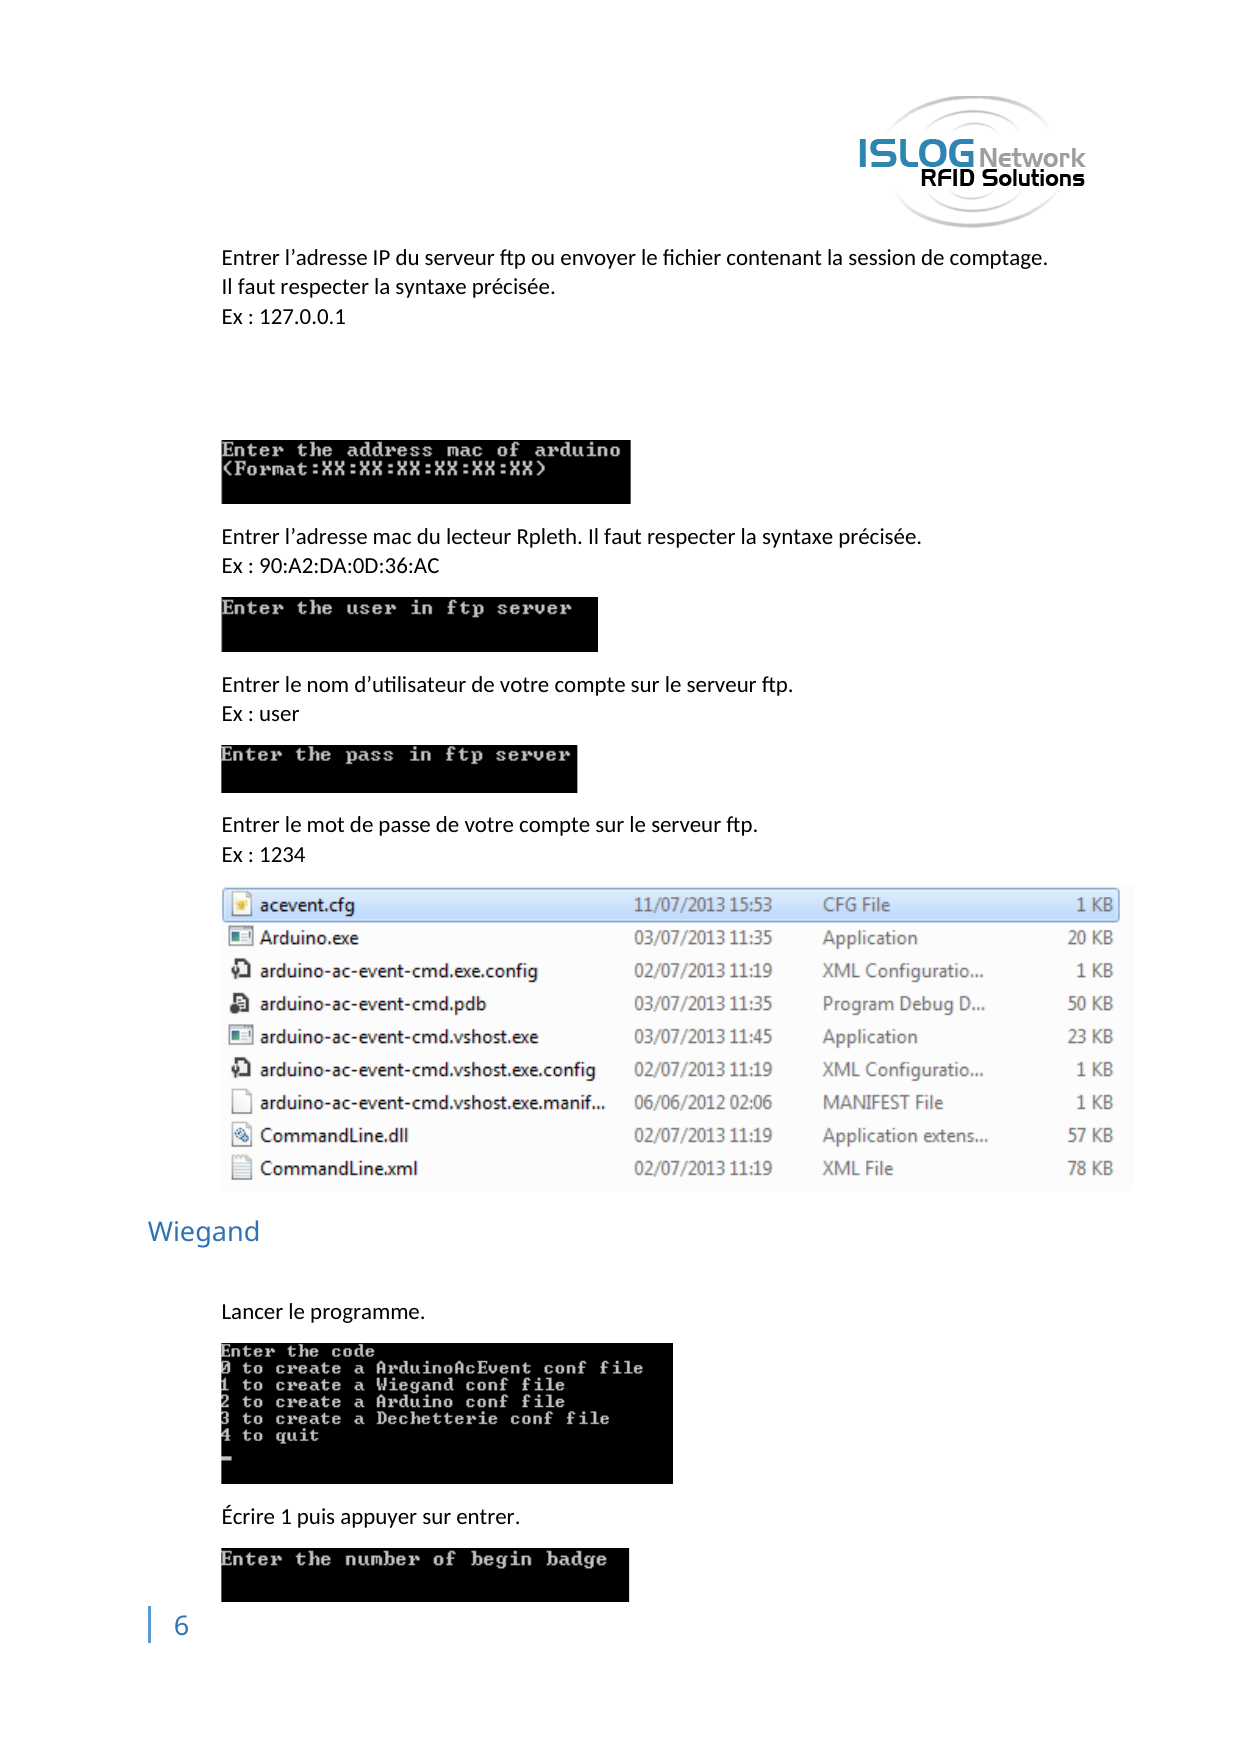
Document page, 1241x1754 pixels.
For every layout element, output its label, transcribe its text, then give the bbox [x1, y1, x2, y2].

text Entrer l’adresse mac du lecteur Rpleth. Il faut respecter la syntaxe précisée. Ex : 90:A2:DA:0D:36:AC [221, 522, 1093, 579]
text Lancer le programme. [148, 1297, 1093, 1325]
subtitle Wiegand [148, 1213, 1093, 1249]
text Entrer le nom d’utilisateur de votre compte sur le serveur ftp. Ex : user [221, 670, 1093, 727]
text Entrer l’adresse IP du serveur ftp ou envoyer le fichier contenant la session de comptage. Il faut respecter la syntaxe précisée. Ex : 127.0.0.1 [221, 243, 1093, 330]
text Écrire 1 puis appuyer sur entrer. [148, 1502, 1093, 1530]
text Entrer le mot de passe de votre compte sur le serveur ftp. Ex : 1234 [221, 810, 1093, 868]
